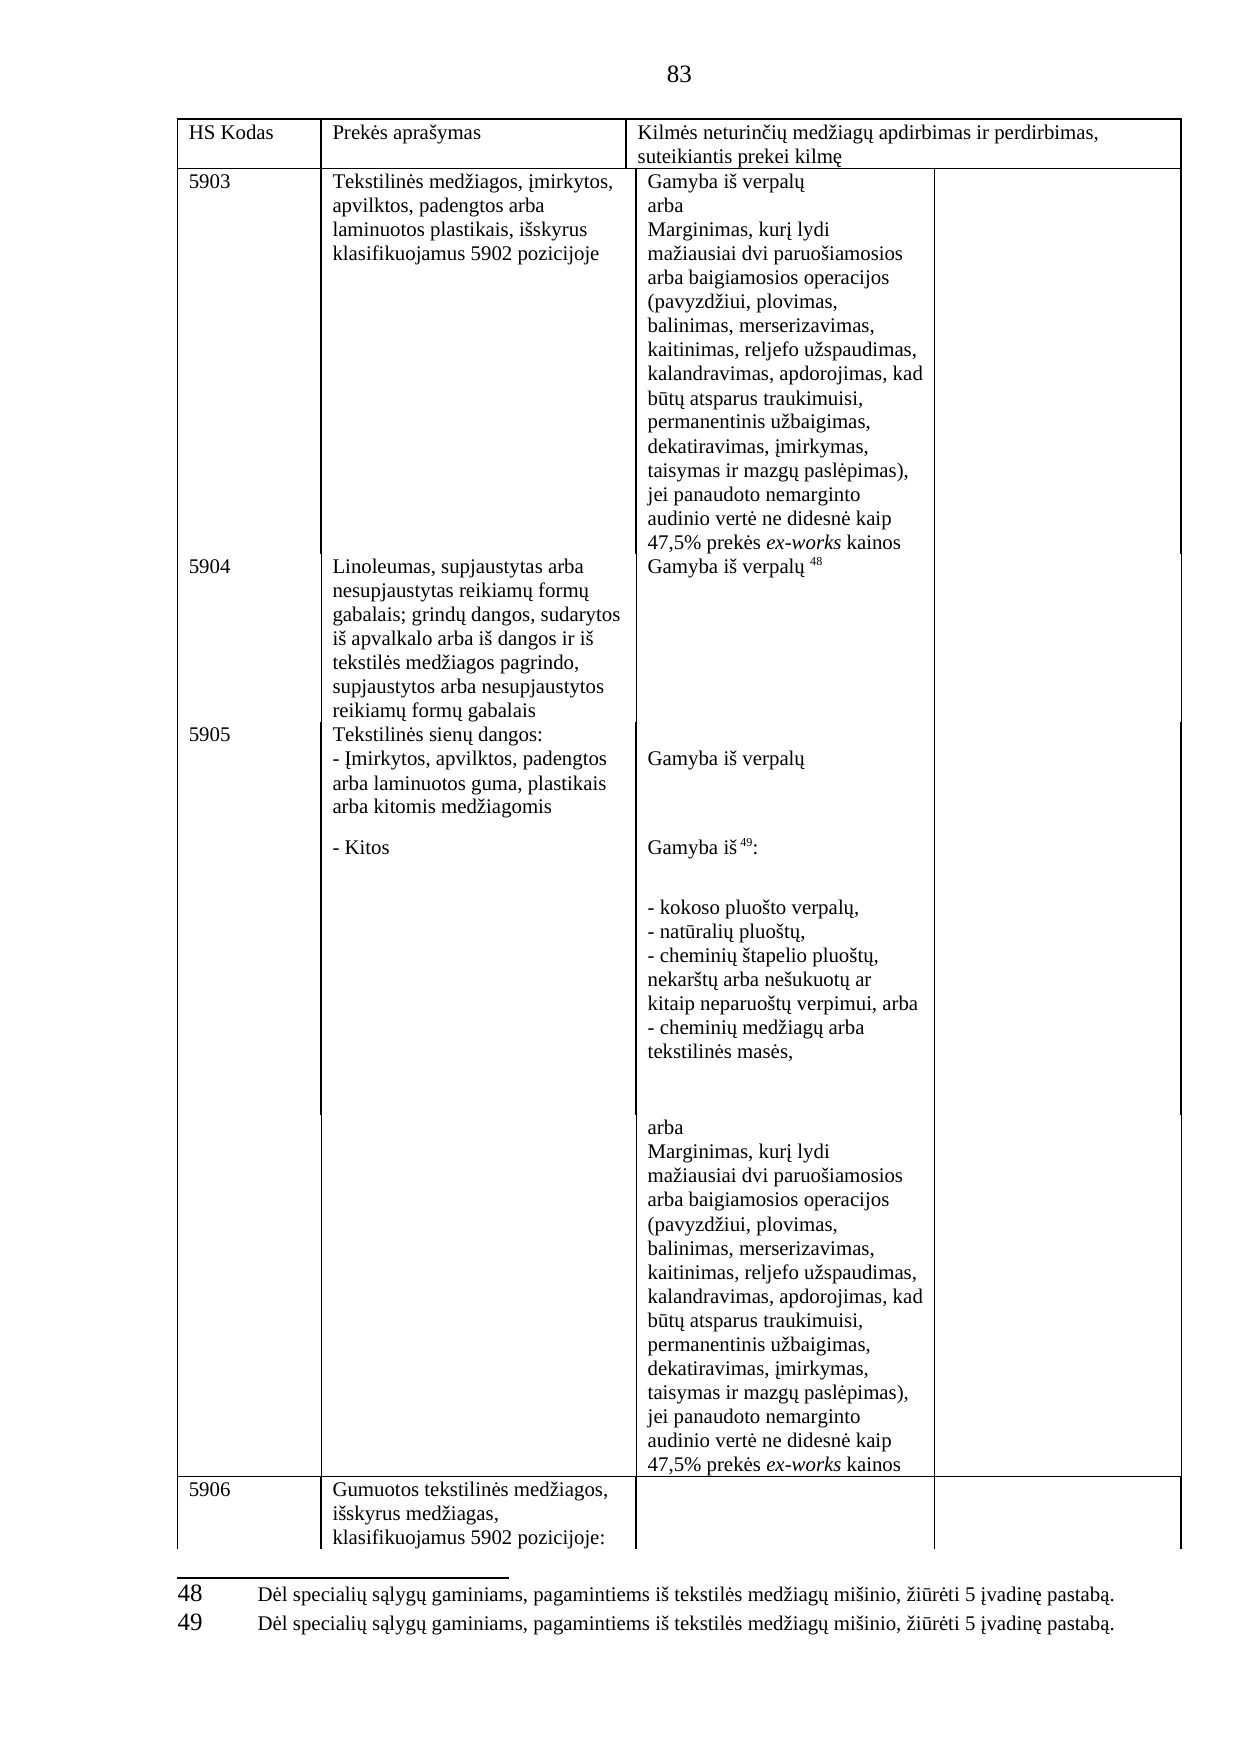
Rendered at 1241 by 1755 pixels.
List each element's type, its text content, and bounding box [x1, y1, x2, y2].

table_header HS Kodas [178, 120, 320, 168]
table_cell Gamyba iš : [637, 835, 934, 895]
table_cell [935, 746, 1180, 835]
table_cell - Įmirkytos, apvilktos, padengtos arba laminuotos guma, plastikais arba kitomis medžiagomis [322, 746, 635, 835]
table_cell 5906 [178, 1477, 320, 1549]
table_cell [935, 722, 1180, 746]
table_cell [178, 746, 320, 835]
table_cell [935, 1477, 1180, 1549]
table_cell [935, 169, 1180, 554]
table_cell [178, 895, 320, 1115]
table_cell Gamyba iš verpalų arba Marginimas, kurį lydi mažiausiai dvi paruošiamosios arba baigiamosios operacijos (pavyzdžiui, plovimas, balinimas, merserizavimas, kaitinimas, reljefo užspaudimas, kalandravimas, apdorojimas, kad būtų atsparus traukimuisi, permanentinis užbaigimas, dekatiravimas, įmirkymas, taisymas ir mazgų paslėpimas), jei panaudoto nemarginto audinio vertė ne didesnė kaip 47,5% prekės ex-works kainos [637, 169, 934, 554]
table_cell - Kitos [322, 835, 635, 895]
table_cell 5905 [178, 722, 320, 746]
table_cell Tekstilinės sienų dangos: [322, 722, 635, 746]
table_cell [935, 1115, 1181, 1476]
table_cell [322, 895, 635, 1115]
table_cell 5903 [178, 169, 320, 554]
table_header Kilmės neturinčių medžiagų apdirbimas ir perdirbimas, suteikiantis prekei kilmę [627, 120, 1180, 168]
table_cell Linoleumas, supjaustytas arba nesupjaustytas reikiamų formų gabalais; grindų dangos, sudarytos iš apvalkalo arba iš dangos ir iš tekstilės medžiagos pagrindo, supjaustytos arba nesupjaustytos reikiamų formų gabalais [322, 554, 636, 722]
table_cell Gumuotos tekstilinės medžiagos, išskyrus medžiagas, klasifikuojamus 5902 pozicijoje: [322, 1477, 635, 1549]
table_cell [935, 554, 1181, 722]
table_header Prekės aprašymas [322, 120, 625, 168]
table_cell [637, 1477, 934, 1549]
table_cell [322, 1115, 636, 1476]
table_cell 5904 [178, 554, 321, 722]
table_cell [637, 722, 934, 746]
table_cell [178, 1115, 321, 1476]
table_cell [935, 895, 1180, 1115]
table_cell Gamyba iš verpalų [637, 554, 934, 722]
table_cell arba Marginimas, kurį lydi mažiausiai dvi paruošiamosios arba baigiamosios operacijos (pavyzdžiui, plovimas, balinimas, merserizavimas, kaitinimas, reljefo užspaudimas, kalandravimas, apdorojimas, kad būtų atsparus traukimuisi, permanentinis užbaigimas, dekatiravimas, įmirkymas, taisymas ir mazgų paslėpimas), jei panaudoto nemarginto audinio vertė ne didesnė kaip 47,5% prekės ex-works kainos [637, 1115, 934, 1476]
table_cell [178, 835, 320, 895]
table_cell - kokoso pluošto verpalų, - natūralių pluoštų, - cheminių štapelio pluoštų, nekarštų arba nešukuotų ar kitaip neparuoštų verpimui, arba - cheminių medžiagų arba tekstilinės masės, [637, 895, 934, 1115]
table_cell Tekstilinės medžiagos, įmirkytos, apvilktos, padengtos arba laminuotos plastikais, išskyrus klasifikuojamus 5902 pozicijoje [322, 169, 635, 554]
table_cell [935, 835, 1180, 895]
table_cell Gamyba iš verpalų [637, 746, 934, 835]
